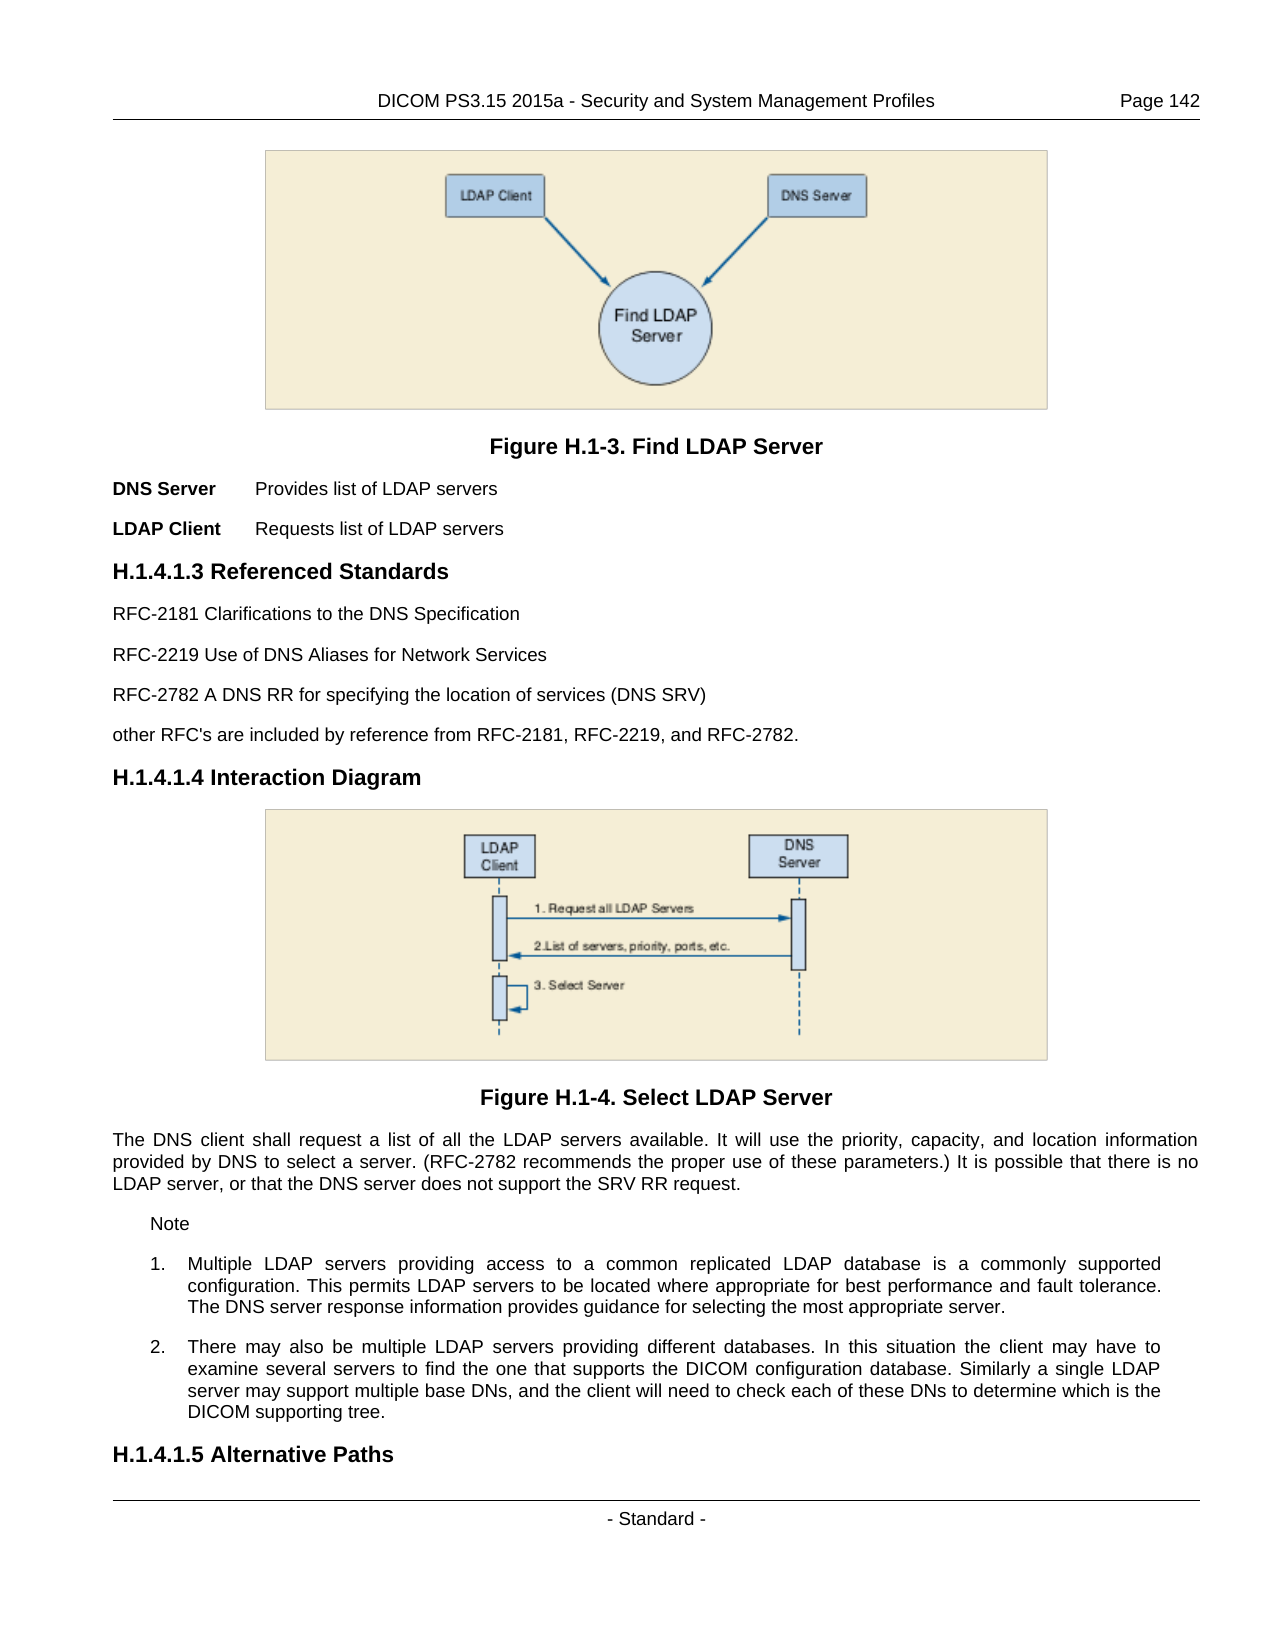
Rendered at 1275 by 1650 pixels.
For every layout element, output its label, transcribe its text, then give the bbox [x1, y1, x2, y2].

text RFC-2181 Clarifications to the DNS Specification [112, 603, 1200, 625]
text other RFC's are included by reference from RFC-2181, RFC-2219, and RFC-2782. [112, 724, 1200, 746]
text Figure H.1-3. Find LDAP Server [112, 433, 1200, 459]
text Figure H.1-4. Select LDAP Server [112, 1084, 1200, 1110]
text The DNS client shall request a list of all the LDAP servers available. It will use the priority, capacity, and location information provided by DNS to select a server. (RFC-2782 recommends the proper use of these parameters.) It is possible that there is no LDAP server, or that the DNS server does not support the SRV RR request. [112, 1129, 1200, 1194]
picture [264, 150, 1049, 411]
text RFC-2219 Use of DNS Aliases for Network Services [112, 643, 1200, 665]
text DNS Server Provides list of LDAP servers [112, 478, 1200, 499]
text RFC-2782 A DNS RR for specifying the location of services (DNS SRV) [112, 684, 1200, 705]
list Multiple LDAP servers providing access to a common replicated LDAP database is a commonly supported configuration. This permits LDAP servers to be located where appropriate for best performance and fault tolerance. The DNS server response information provides guidance for selecting the most appropriate server. [150, 1253, 1162, 1318]
list There may also be multiple LDAP servers providing different databases. In this situation the client may have to examine several servers to find the one that supports the DICOM configuration database. Similarly a single LDAP server may support multiple base DNs, and the client will need to check each of these DNs to determine which is the DICOM supporting tree. [150, 1336, 1162, 1423]
text H.1.4.1.5 Alternative Paths [112, 1441, 1200, 1467]
picture [264, 808, 1049, 1062]
text Note [150, 1213, 1162, 1234]
text LDAP Client Requests list of LDAP servers [112, 518, 1200, 540]
text H.1.4.1.4 Interaction Diagram [112, 764, 1200, 790]
text H.1.4.1.3 Referenced Standards [112, 558, 1200, 584]
